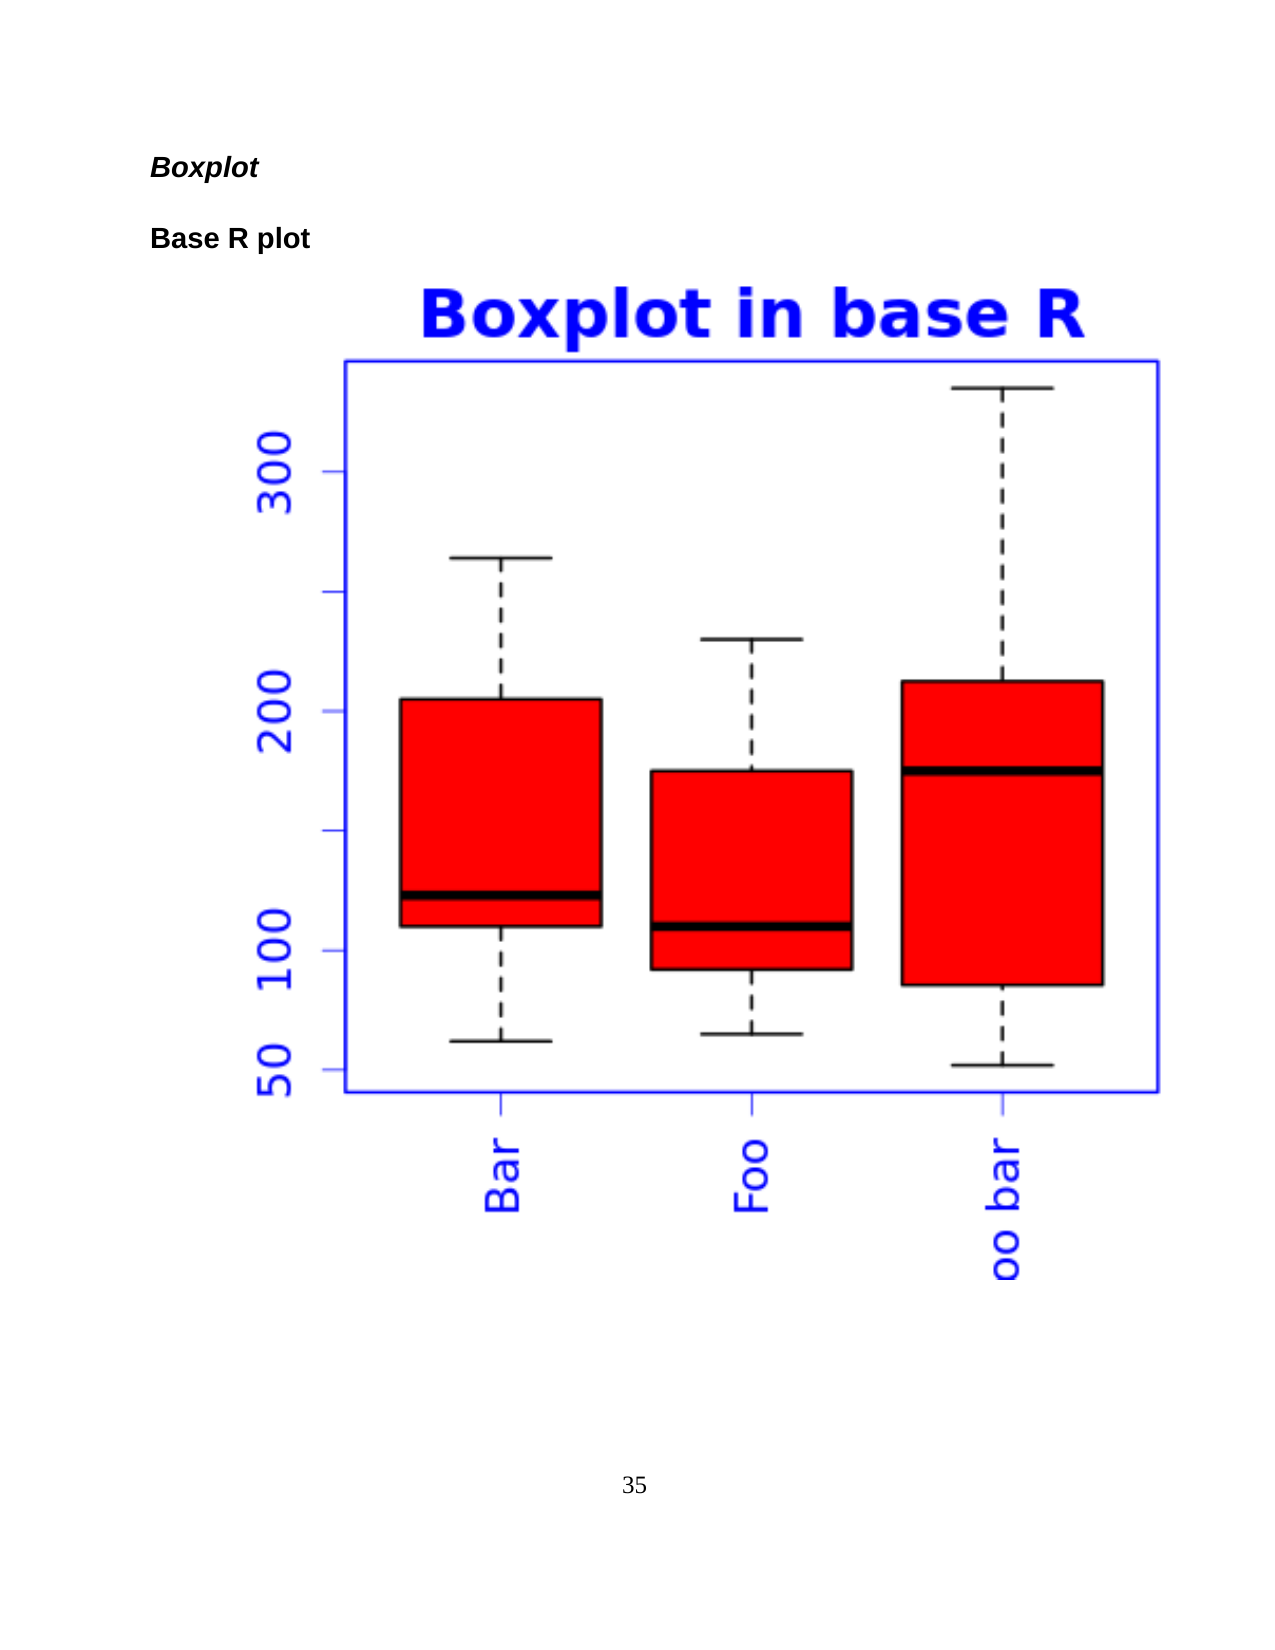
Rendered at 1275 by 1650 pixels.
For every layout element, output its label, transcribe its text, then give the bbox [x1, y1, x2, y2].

subtitle Base R plot [150, 221, 1125, 254]
subtitle Boxplot [150, 150, 1125, 183]
picture [150, 267, 1163, 1280]
